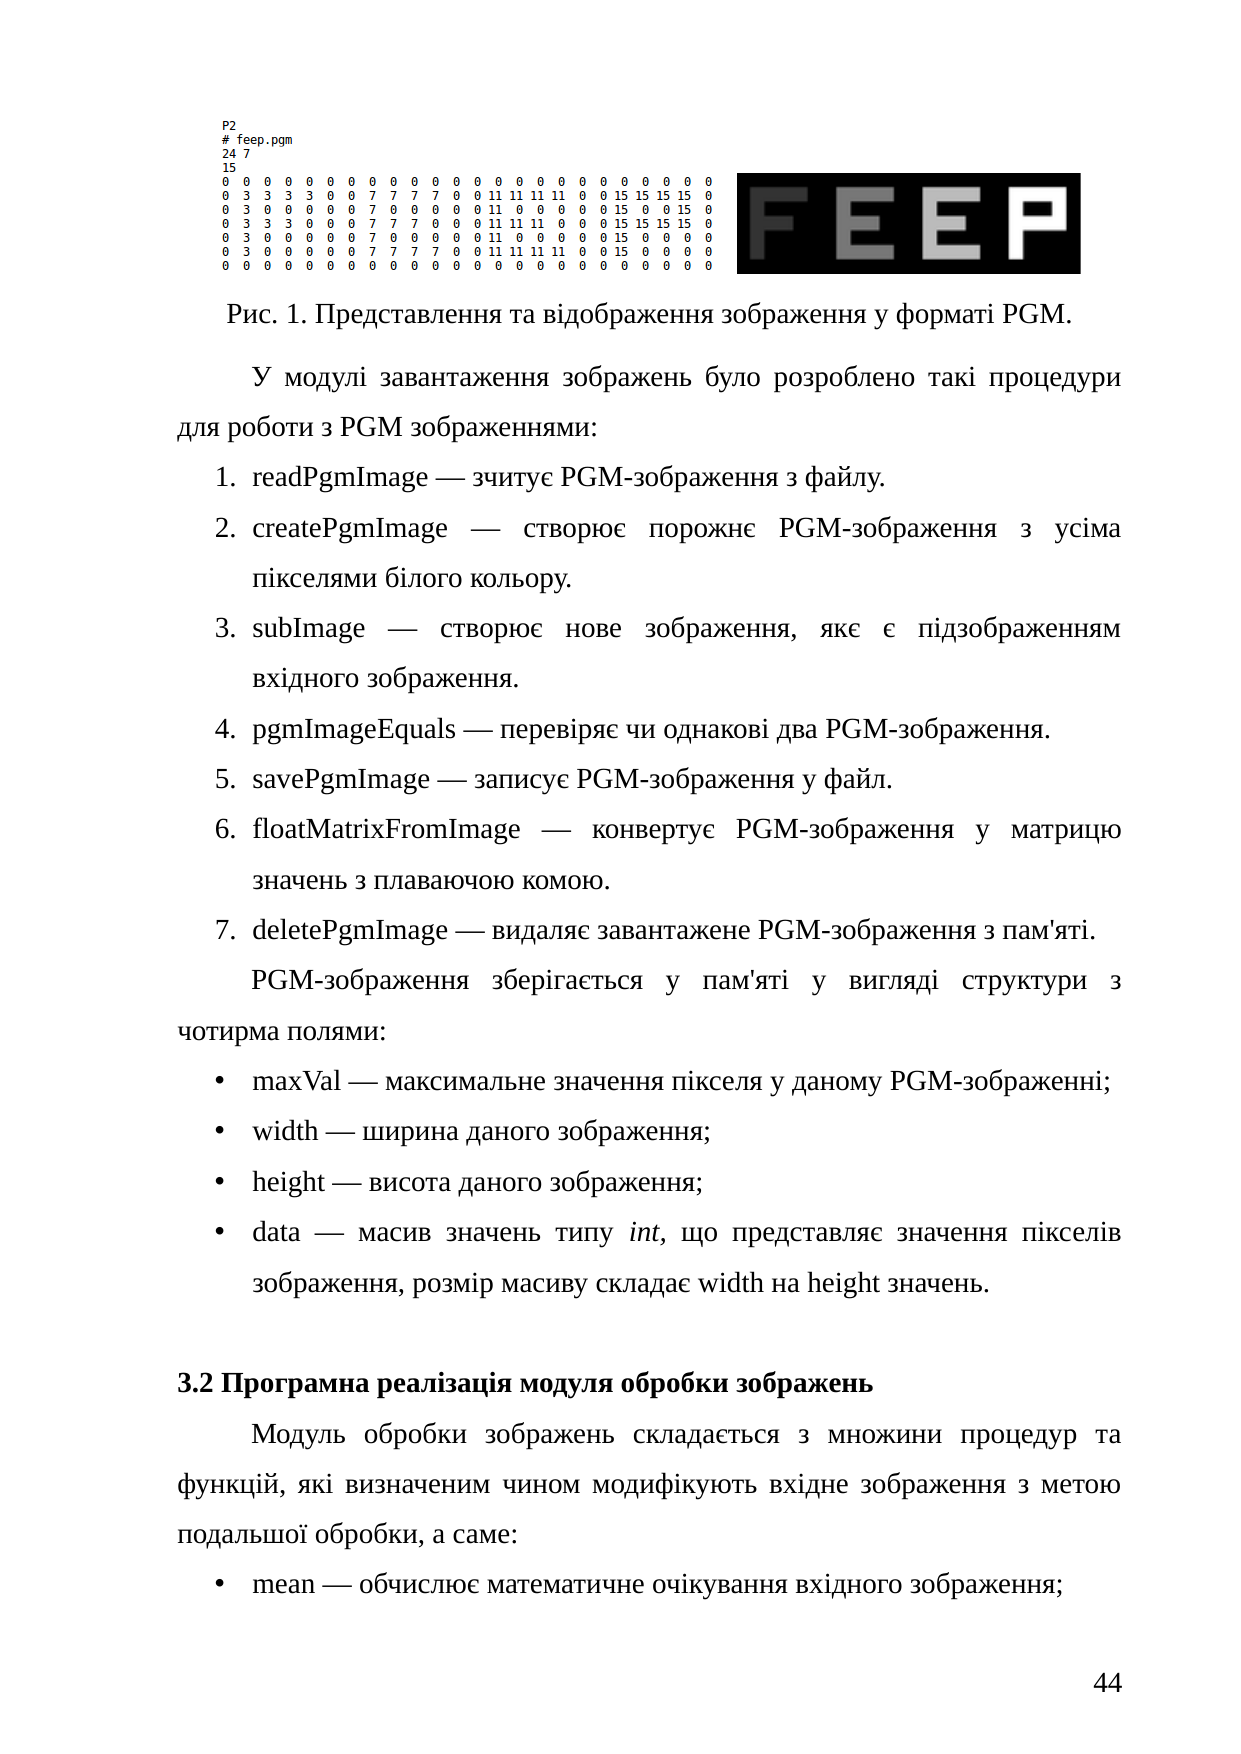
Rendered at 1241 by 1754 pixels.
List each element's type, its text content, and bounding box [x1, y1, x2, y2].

list subImage — створює нове зображення, якє є підзображенням вхідного зображення. [214, 610, 1122, 694]
list deletePgmImage — видаляє завантажене PGM-зображення з пам'яті. [214, 912, 1122, 946]
list mean — обчислює математичне очікування вхідного зображення; [214, 1567, 1122, 1600]
list createPgmImage — створює порожнє PGM-зображення з усіма пікселями білого кольору. [214, 510, 1122, 593]
list data — масив значень типу int, що представляє значення пікселів зображення, розмір масиву складає width на height значень. [214, 1214, 1122, 1298]
text Модуль обробки зображень складається з множини процедур та функцій, які визначеним чином модифікують вхідне зображення з метою подальшої обробки, а саме: [177, 1416, 1122, 1550]
text Рис. 1. Представлення та відображення зображення у форматі PGM. [177, 296, 1122, 330]
text У модулі завантаження зображень було розроблено такі процедури для роботи з PGM зображеннями: [177, 359, 1122, 443]
list width — ширина даного зображення; [214, 1113, 1122, 1147]
text PGM-зображення зберігається у пам'яті у вигляді структури з чотирма полями: [177, 962, 1122, 1046]
list height — висота даного зображення; [214, 1164, 1122, 1198]
subtitle 3.2 Програмна реалізація модуля обробки зображень [177, 1365, 1122, 1399]
picture [737, 173, 1081, 274]
list savePgmImage — записує PGM-зображення у файл. [214, 761, 1122, 795]
list floatMatrixFromImage — конвертує PGM-зображення у матрицю значень з плаваючою комою. [214, 812, 1122, 895]
list maxVal — максимальне значення пікселя у даному PGM-зображенні; [214, 1063, 1122, 1097]
list readPgmImage — зчитує PGM-зображення з файлу. [214, 459, 1122, 493]
list pgmImageEquals — перевіряє чи однакові два PGM-зображення. [214, 711, 1122, 744]
picture [218, 118, 716, 274]
